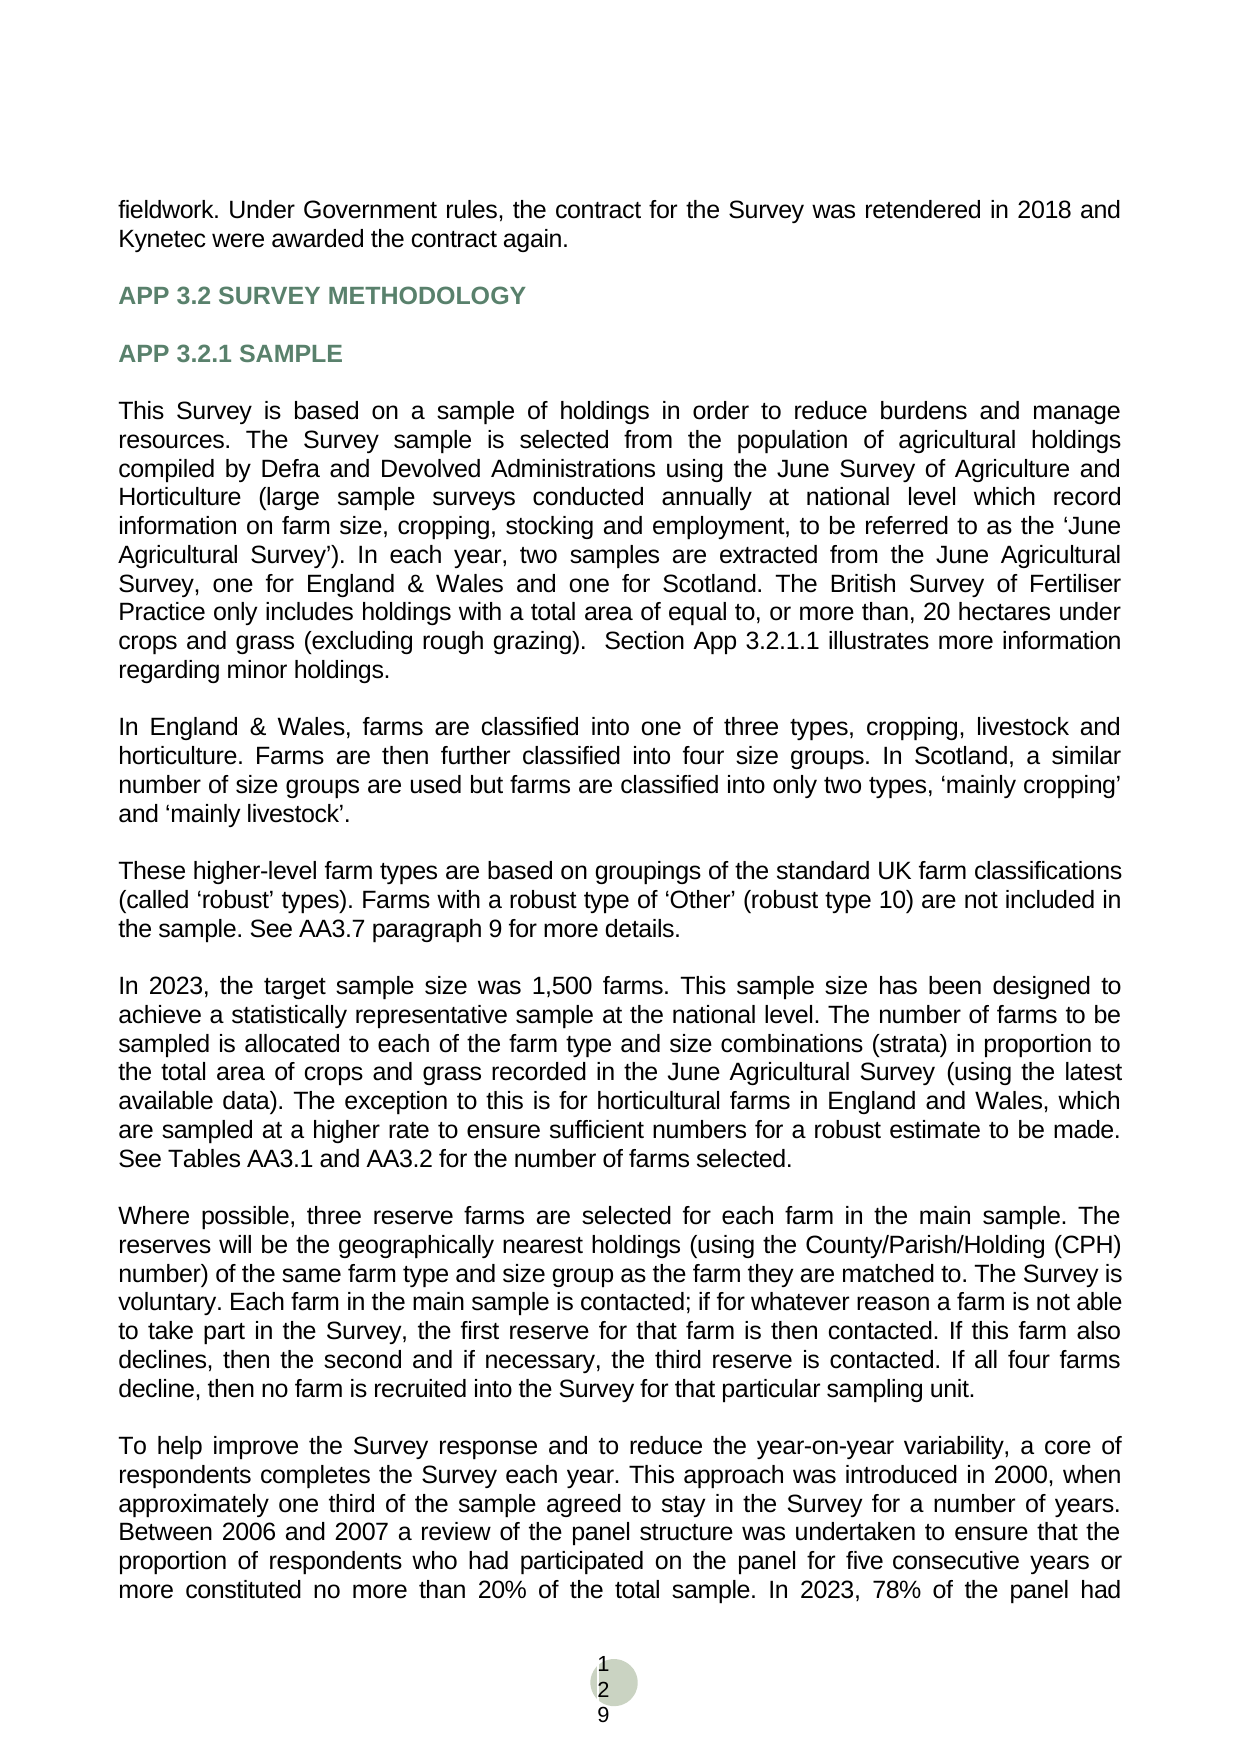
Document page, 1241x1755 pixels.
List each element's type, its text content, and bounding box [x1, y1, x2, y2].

text To help improve the Survey response and to reduce the year-on-year variability, a core of respondents completes the Survey each year. This approach was introduced in 2000, when approximately one third of the sample agreed to stay in the Survey for a number of years. Between 2006 and 2007 a review of the panel structure was undertaken to ensure that the proportion of respondents who had participated on the panel for five consecutive years or more constituted no more than 20% of the total sample. In 2023, 78% of the panel had [118, 1431, 1122, 1604]
subtitle APP 3.2.1 SAMPLE [118, 339, 1122, 367]
text In England & Wales, farms are classified into one of three types, cropping, livestock and horticulture. Farms are then further classified into four size groups. In Scotland, a similar number of size groups are used but farms are classified into only two types, ‘mainly cropping’ and ‘mainly livestock’. [118, 712, 1122, 827]
subtitle APP 3.2 SURVEY METHODOLOGY [118, 281, 1122, 310]
text This Survey is based on a sample of holdings in order to reduce burdens and manage resources. The Survey sample is selected from the population of agricultural holdings compiled by Defra and Devolved Administrations using the June Survey of Agriculture and Horticulture (large sample surveys conducted annually at national level which record information on farm size, cropping, stocking and employment, to be referred to as the ‘June Agricultural Survey’). In each year, two samples are extracted from the June Agricultural Survey, one for England & Wales and one for Scotland. The British Survey of Fertiliser Practice only includes holdings with a total area of equal to, or more than, 20 hectares under crops and grass (excluding rough grazing). Section App 3.2.1.1 illustrates more information regarding minor holdings. [118, 396, 1122, 684]
text Where possible, three reserve farms are selected for each farm in the main sample. The reserves will be the geographically nearest holdings (using the County/Parish/Holding (CPH) number) of the same farm type and size group as the farm they are matched to. The Survey is voluntary. Each farm in the main sample is contacted; if for whatever reason a farm is not able to take part in the Survey, the first reserve for that farm is then contacted. If this farm also declines, then the second and if necessary, the third reserve is contacted. If all four farms decline, then no farm is recruited into the Survey for that particular sampling unit. [118, 1201, 1122, 1402]
text These higher-level farm types are based on groupings of the standard UK farm classifications (called ‘robust’ types). Farms with a robust type of ‘Other’ (robust type 10) are not included in the sample. See AA3.7 paragraph 9 for more details. [118, 856, 1122, 942]
text In 2023, the target sample size was 1,500 farms. This sample size has been designed to achieve a statistically representative sample at the national level. The number of farms to be sampled is allocated to each of the farm type and size combinations (strata) in proportion to the total area of crops and grass recorded in the June Agricultural Survey (using the latest available data). The exception to this is for horticultural farms in England and Wales, which are sampled at a higher rate to ensure sufficient numbers for a robust estimate to be made. See Tables AA3.1 and AA3.2 for the number of farms selected. [118, 971, 1122, 1172]
text fieldwork. Under Government rules, the contract for the Survey was retendered in 2018 and Kynetec were awarded the contract again. [118, 195, 1122, 252]
